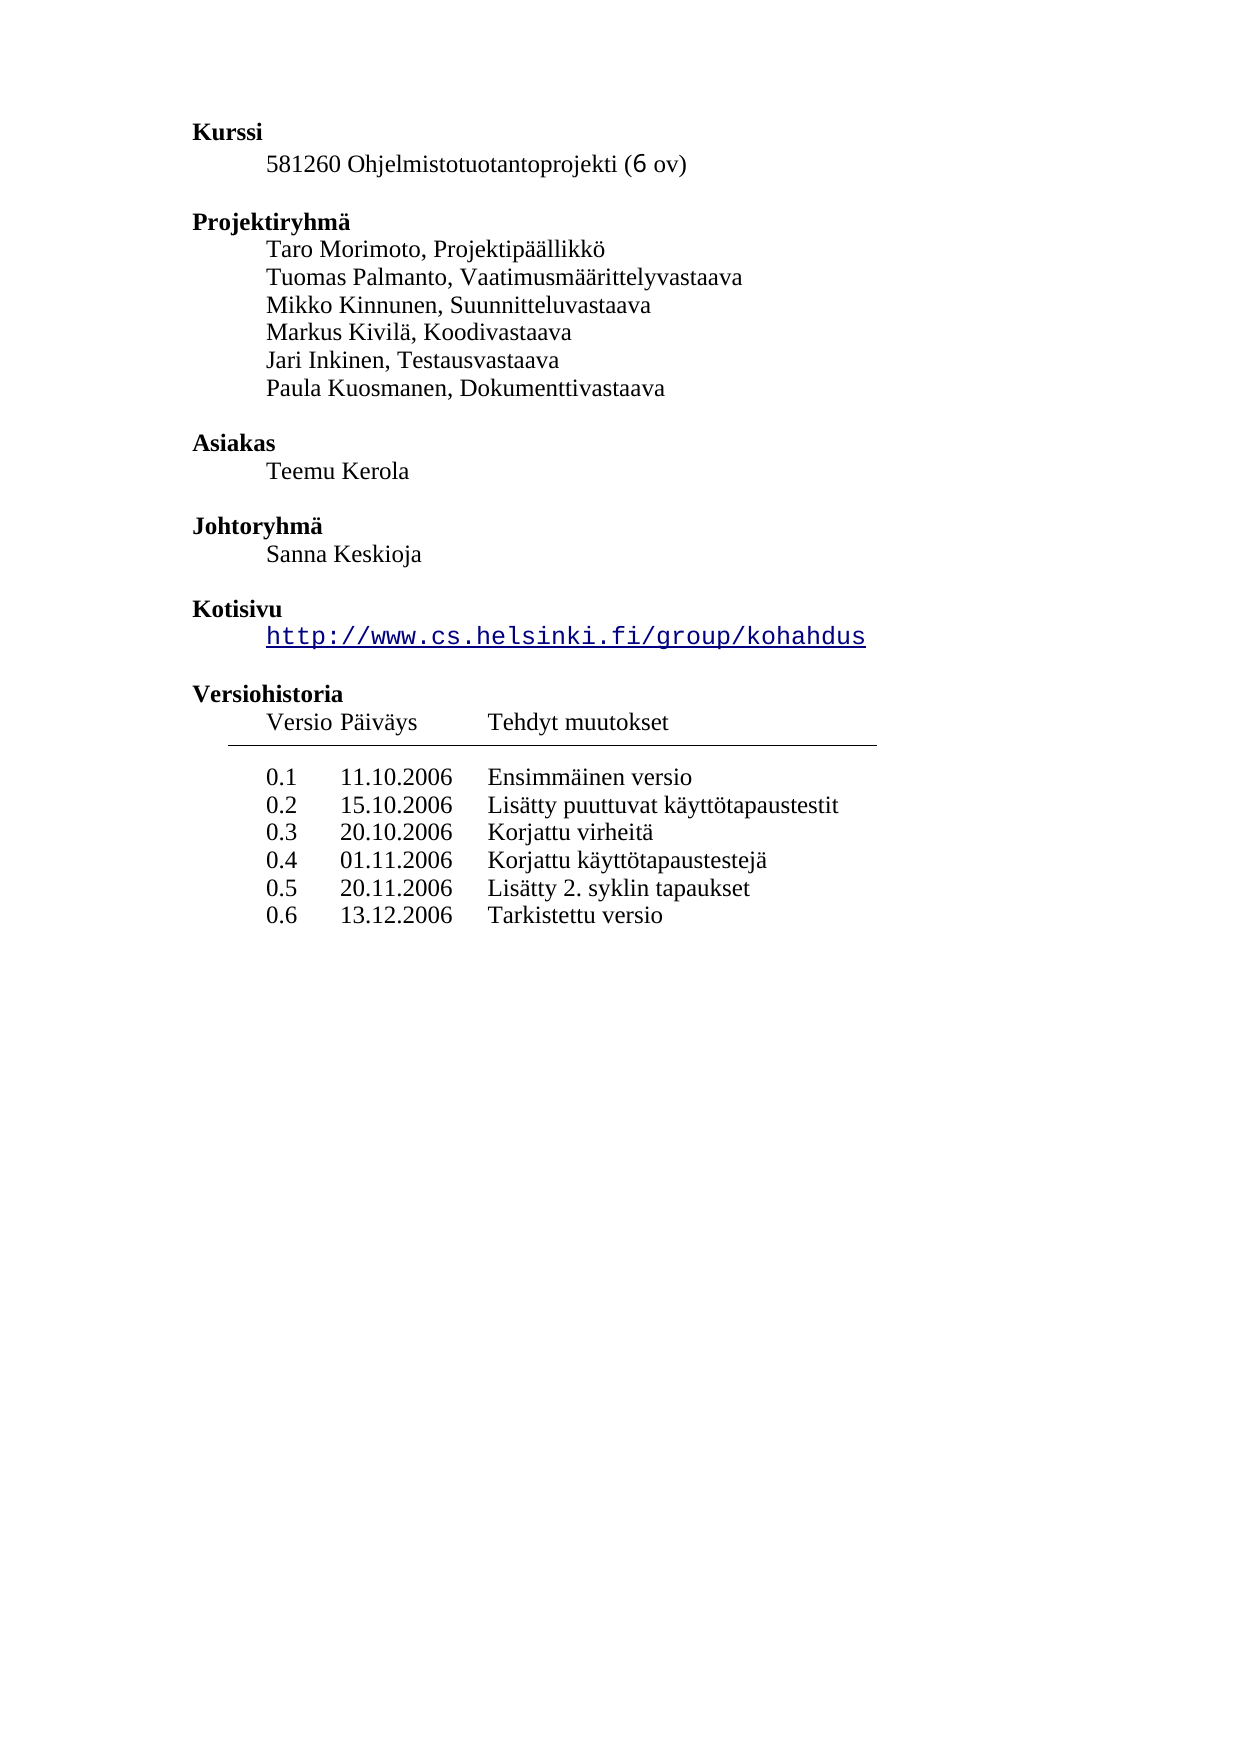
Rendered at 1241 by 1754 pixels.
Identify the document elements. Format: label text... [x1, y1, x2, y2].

text 581260 Ohjelmistotuotantoprojekti (6 ov) [118, 146, 1122, 180]
text http://www.cs.helsinki.fi/group/kohahdus [118, 623, 1122, 652]
text Markus Kivilä, Koodivastaava [118, 318, 1122, 346]
text Johtoryhmä [118, 512, 1122, 540]
text Kotisivu [118, 596, 1122, 623]
text Tuomas Palmanto, Vaatimusmäärittelyvastaava [118, 263, 1122, 291]
text Sanna Keskioja [118, 540, 1122, 568]
text Versiohistoria [118, 680, 1122, 708]
text Asiakas [118, 429, 1122, 457]
text Projektiryhmä [118, 208, 1122, 235]
text Kurssi [118, 118, 1122, 146]
text 0.5 20.11.2006 Lisätty 2. syklin tapaukset [118, 874, 1122, 902]
text 0.3 20.10.2006 Korjattu virheitä [118, 818, 1122, 846]
text 0.4 01.11.2006 Korjattu käyttötapaustestejä [118, 846, 1122, 874]
text Versio Päiväys Tehdyt muutokset [118, 708, 1122, 735]
text Teemu Kerola [118, 457, 1122, 485]
text 0.1 11.10.2006 Ensimmäinen versio [118, 763, 1122, 791]
text Mikko Kinnunen, Suunnitteluvastaava [118, 291, 1122, 318]
text Paula Kuosmanen, Dokumenttivastaava [118, 374, 1122, 402]
text Jari Inkinen, Testausvastaava [118, 346, 1122, 374]
text 0.2 15.10.2006 Lisätty puuttuvat käyttötapaustestit [118, 791, 1122, 818]
text 0.6 13.12.2006 Tarkistettu versio [118, 902, 1122, 929]
text Taro Morimoto, Projektipäällikkö [118, 235, 1122, 263]
